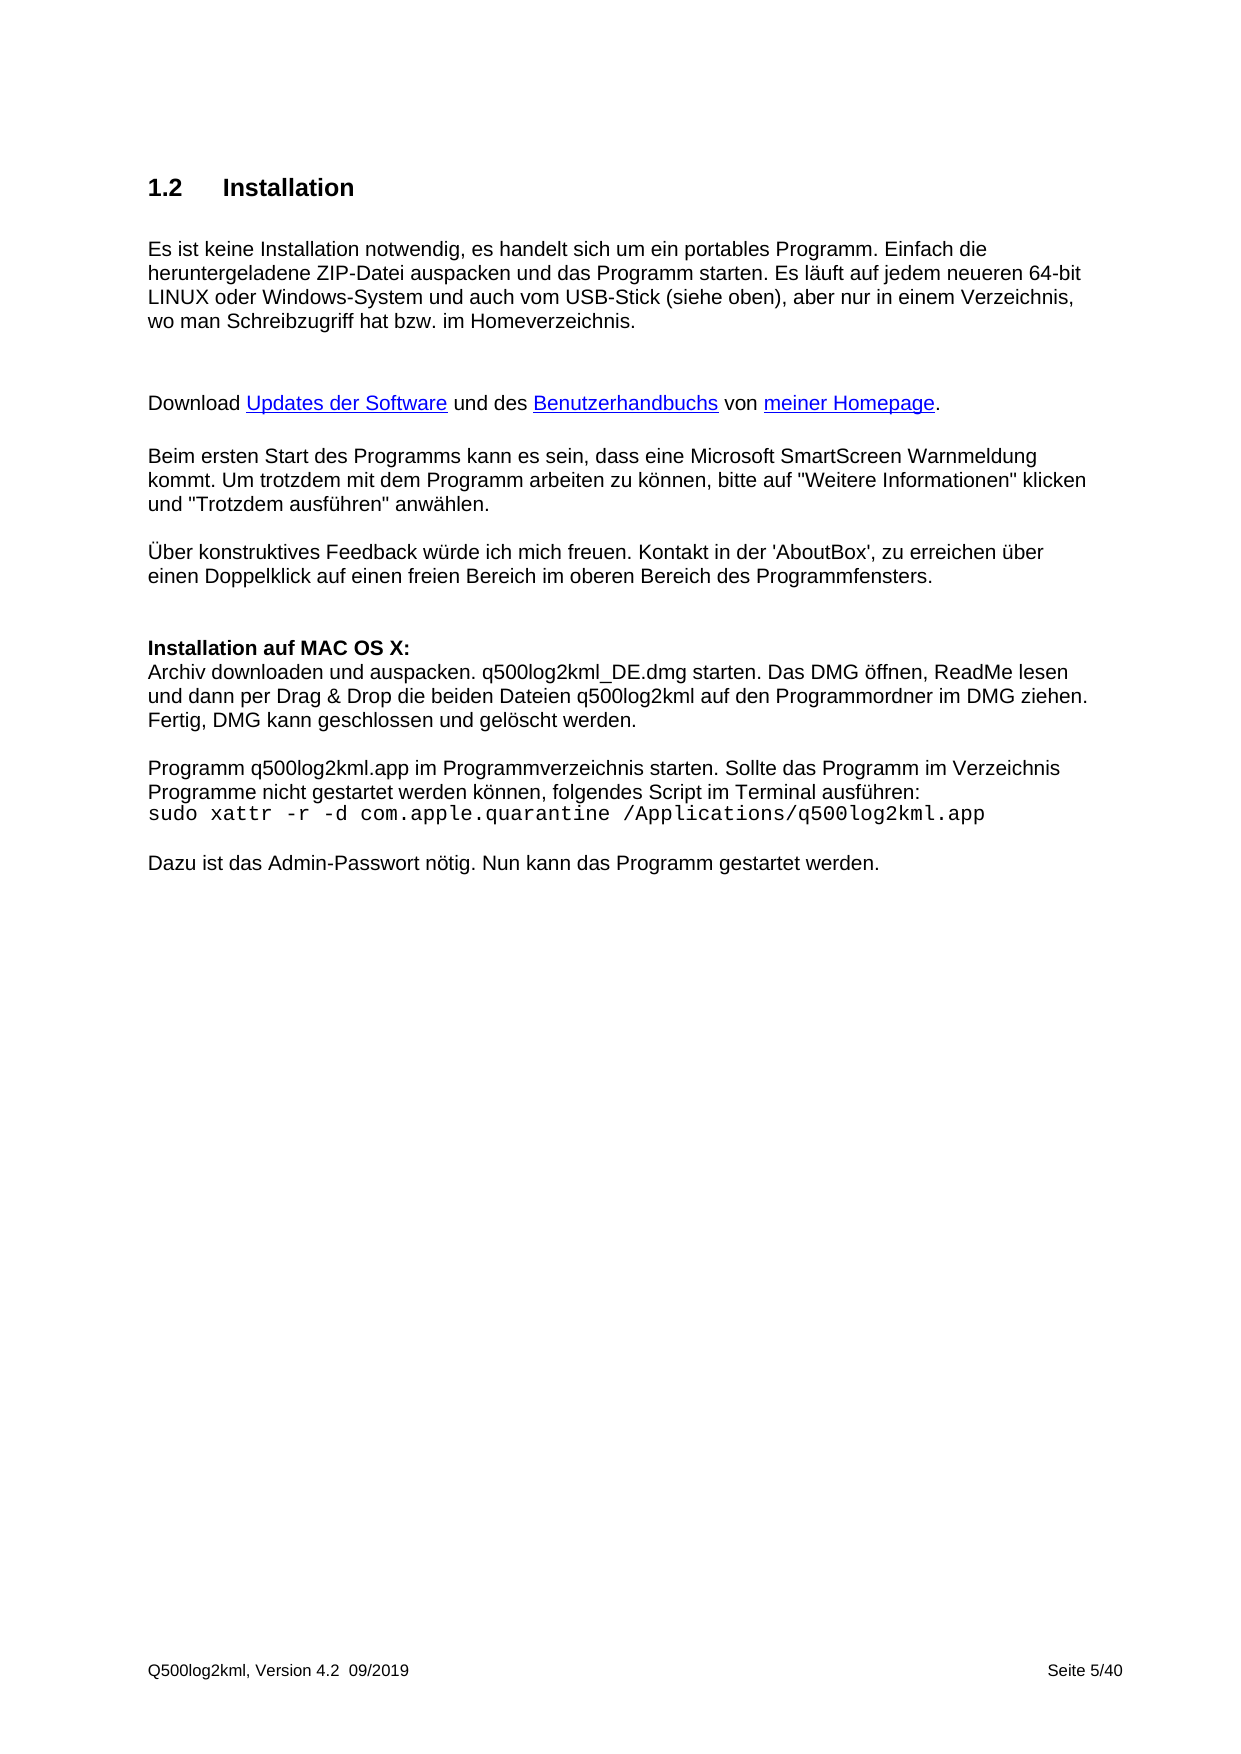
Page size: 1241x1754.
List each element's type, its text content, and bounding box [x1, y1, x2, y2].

text Installation auf MAC OS X: [148, 636, 1093, 660]
text Archiv downloaden und auspacken. q500log2kml_DE.dmg starten. Das DMG öffnen, ReadMe lesen und dann per Drag & Drop die beiden Dateien q500log2kml auf den Programmordner im DMG ziehen. Fertig, DMG kann geschlossen und gelöscht werden. [148, 660, 1093, 732]
text sudo xattr -r -d com.apple.quarantine /Applications/q500log2kml.app [148, 803, 1093, 827]
text Beim ersten Start des Programms kann es sein, dass eine Microsoft SmartScreen Warnmeldung kommt. Um trotzdem mit dem Programm arbeiten zu können, bitte auf "Weitere Informationen" klicken und "Trotzdem ausführen" anwählen. [148, 444, 1093, 516]
text Dazu ist das Admin-Passwort nötig. Nun kann das Programm gestartet werden. [148, 851, 1093, 875]
text Download Updates der Software und des Benutzerhandbuchs von meiner Homepage. [148, 391, 1093, 415]
text Es ist keine Installation notwendig, es handelt sich um ein portables Programm. Einfach die heruntergeladene ZIP-Datei auspacken und das Programm starten. Es läuft auf jedem neueren 64-bit LINUX oder Windows-System und auch vom USB-Stick (siehe oben), aber nur in einem Verzeichnis, wo man Schreibzugriff hat bzw. im Homeverzeichnis. [148, 237, 1093, 333]
text Programm q500log2kml.app im Programmverzeichnis starten. Sollte das Programm im Verzeichnis Programme nicht gestartet werden können, folgendes Script im Terminal ausführen: [148, 756, 1093, 803]
text Über konstruktives Feedback würde ich mich freuen. Kontakt in der 'AboutBox', zu erreichen über einen Doppelklick auf einen freien Bereich im oberen Bereich des Programmfensters. [148, 540, 1093, 588]
subtitle Installation [148, 173, 1093, 201]
